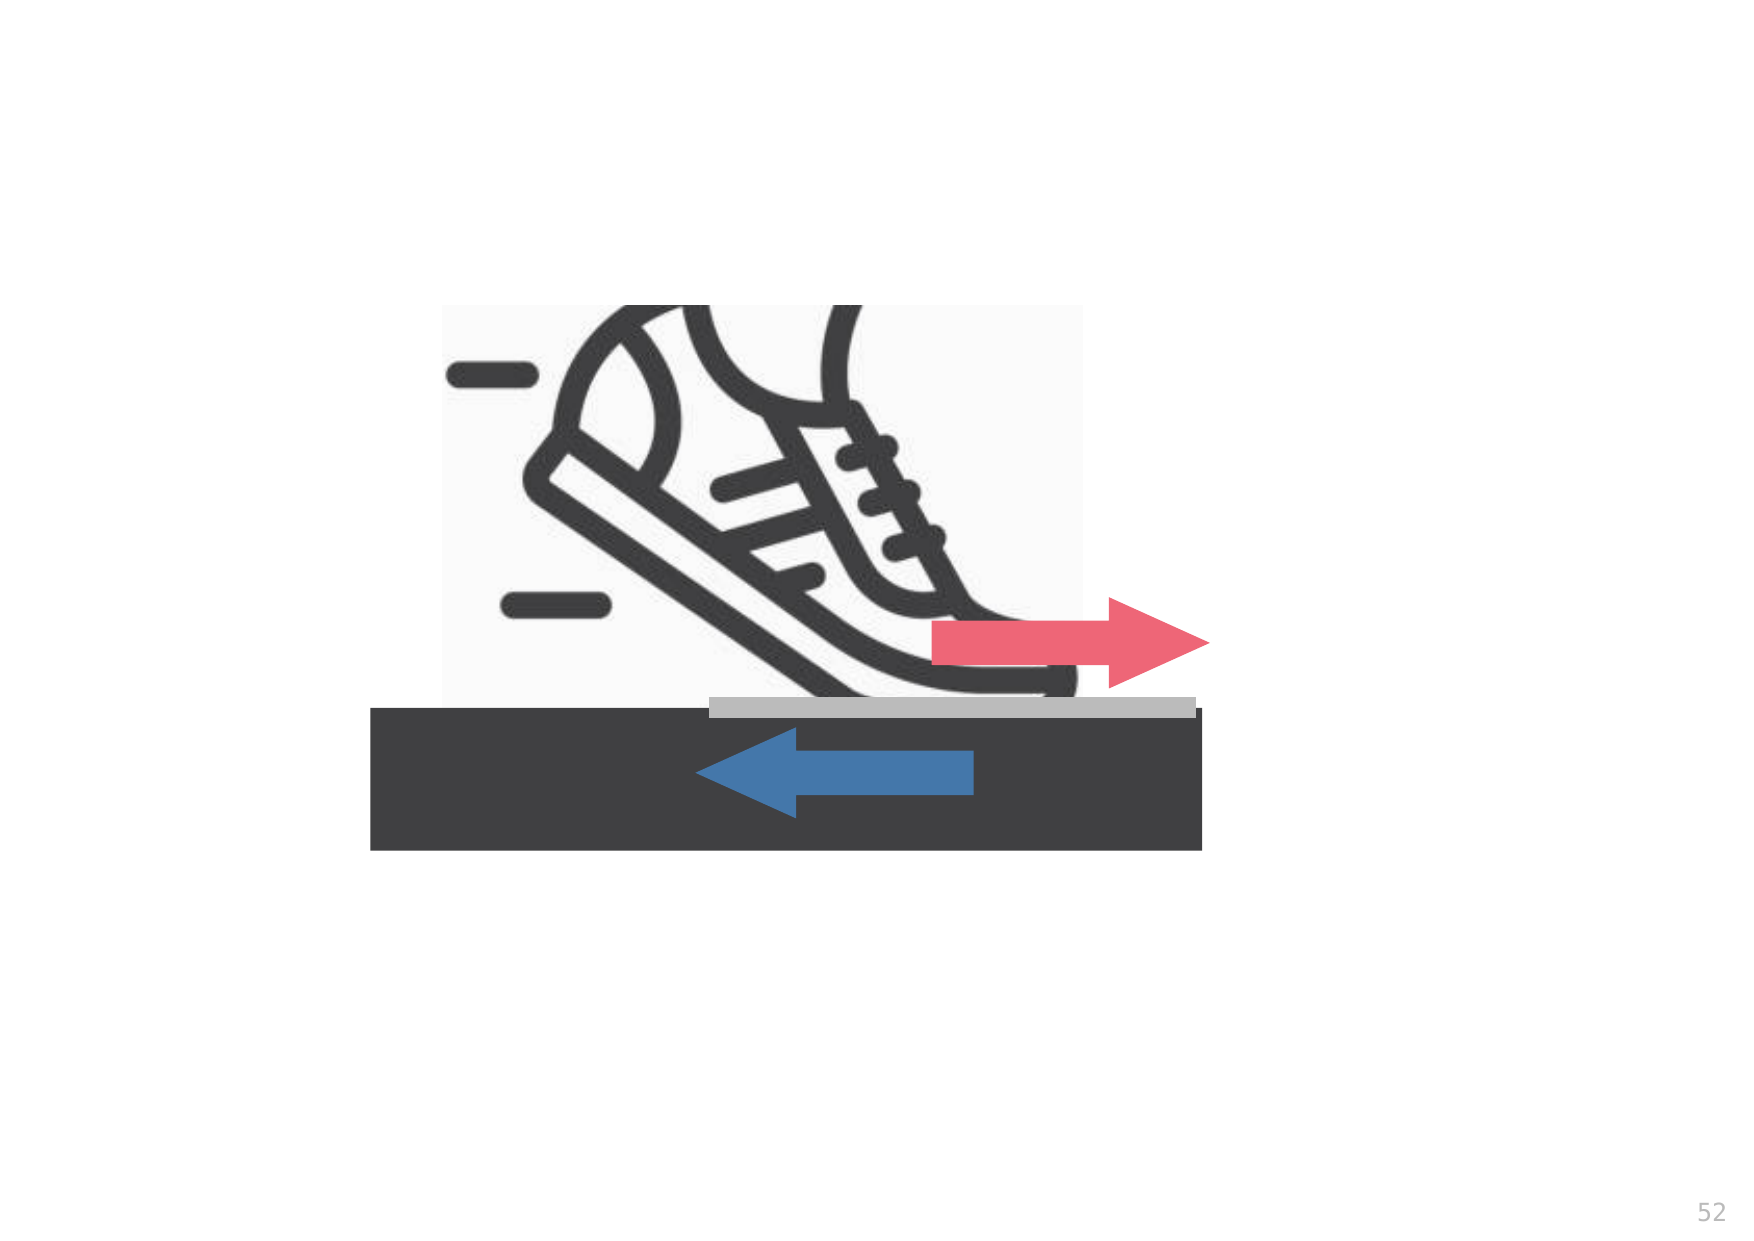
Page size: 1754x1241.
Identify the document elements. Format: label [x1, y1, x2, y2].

picture [442, 305, 1083, 707]
text_box [370, 707, 1203, 851]
text_box [931, 597, 1210, 689]
